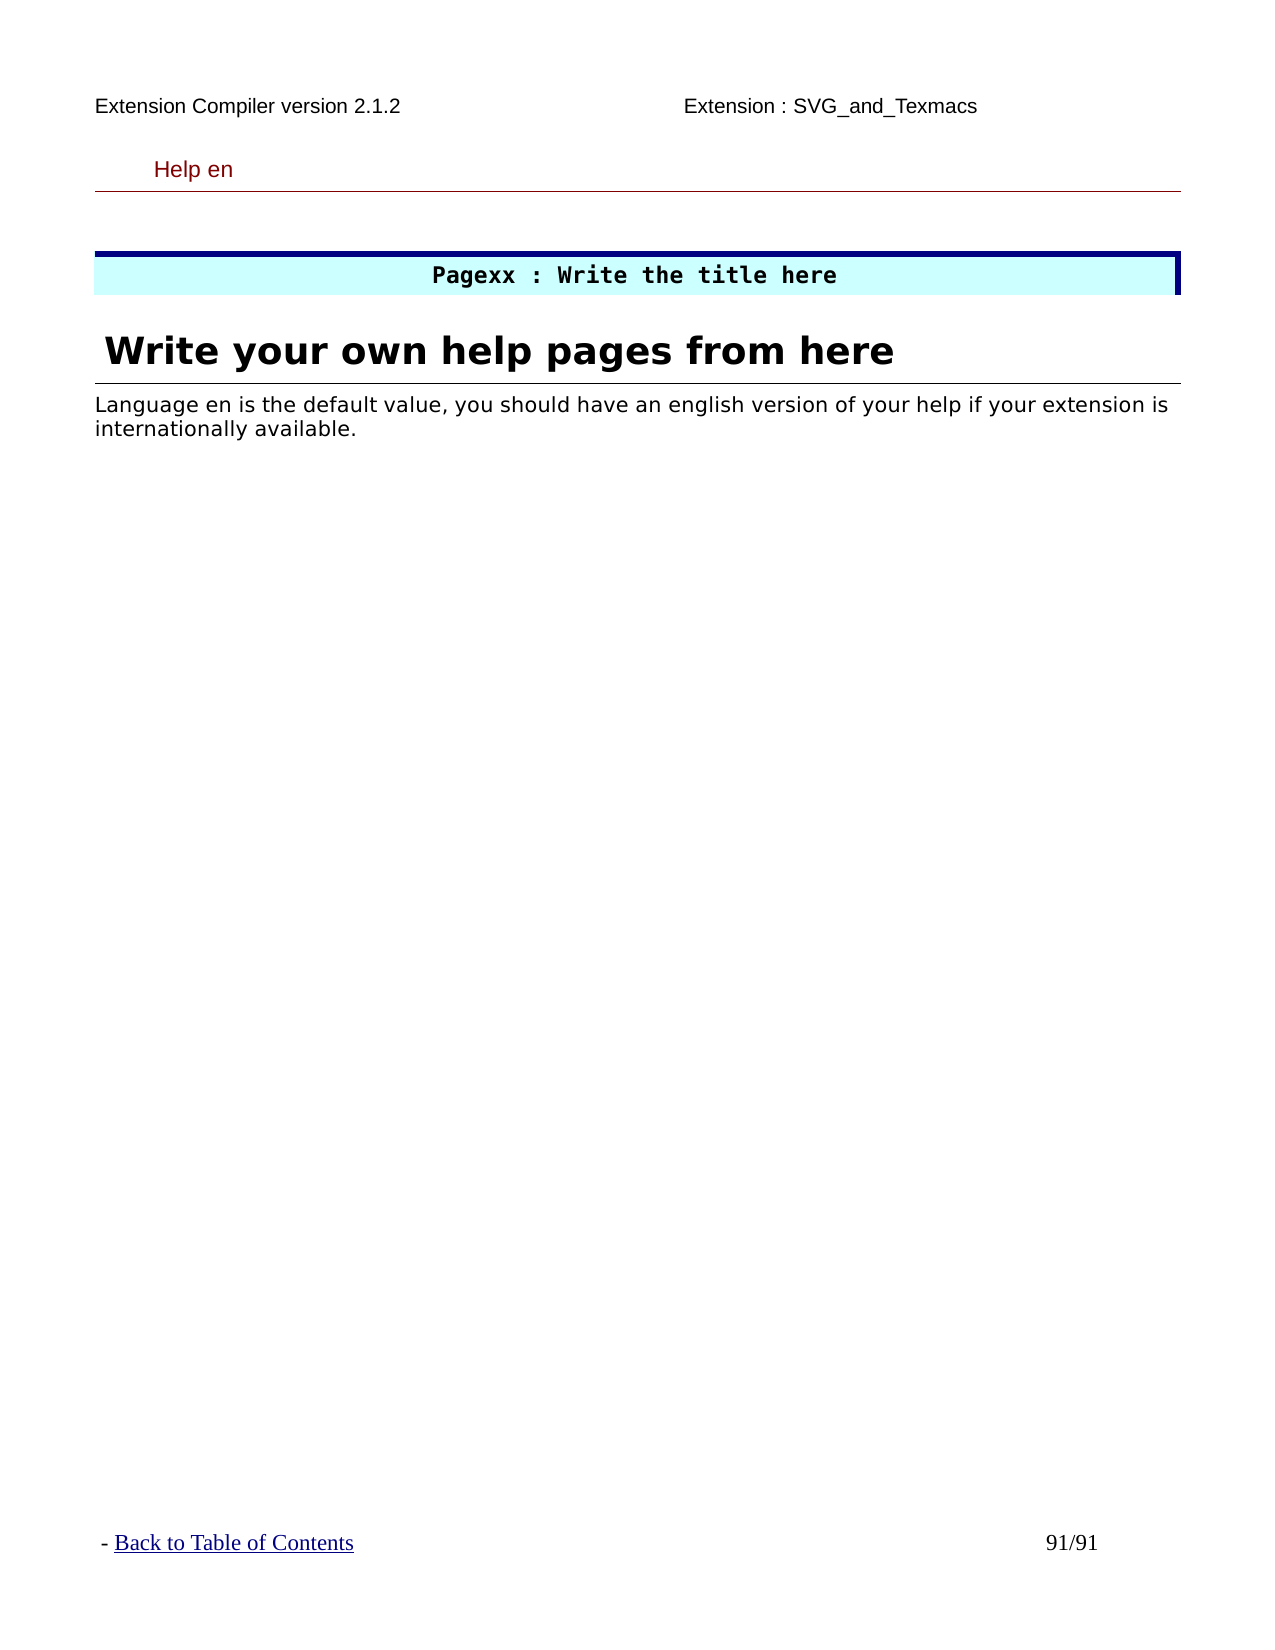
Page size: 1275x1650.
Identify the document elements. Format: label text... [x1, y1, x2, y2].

text Write your own help pages from here [94, 320, 1181, 383]
text Language en is the default value, you should have an english version of your help if your extension is internationally available. [94, 393, 1181, 442]
text Pagexx : Write the title here [94, 252, 1175, 295]
text Help en [94, 147, 1181, 192]
